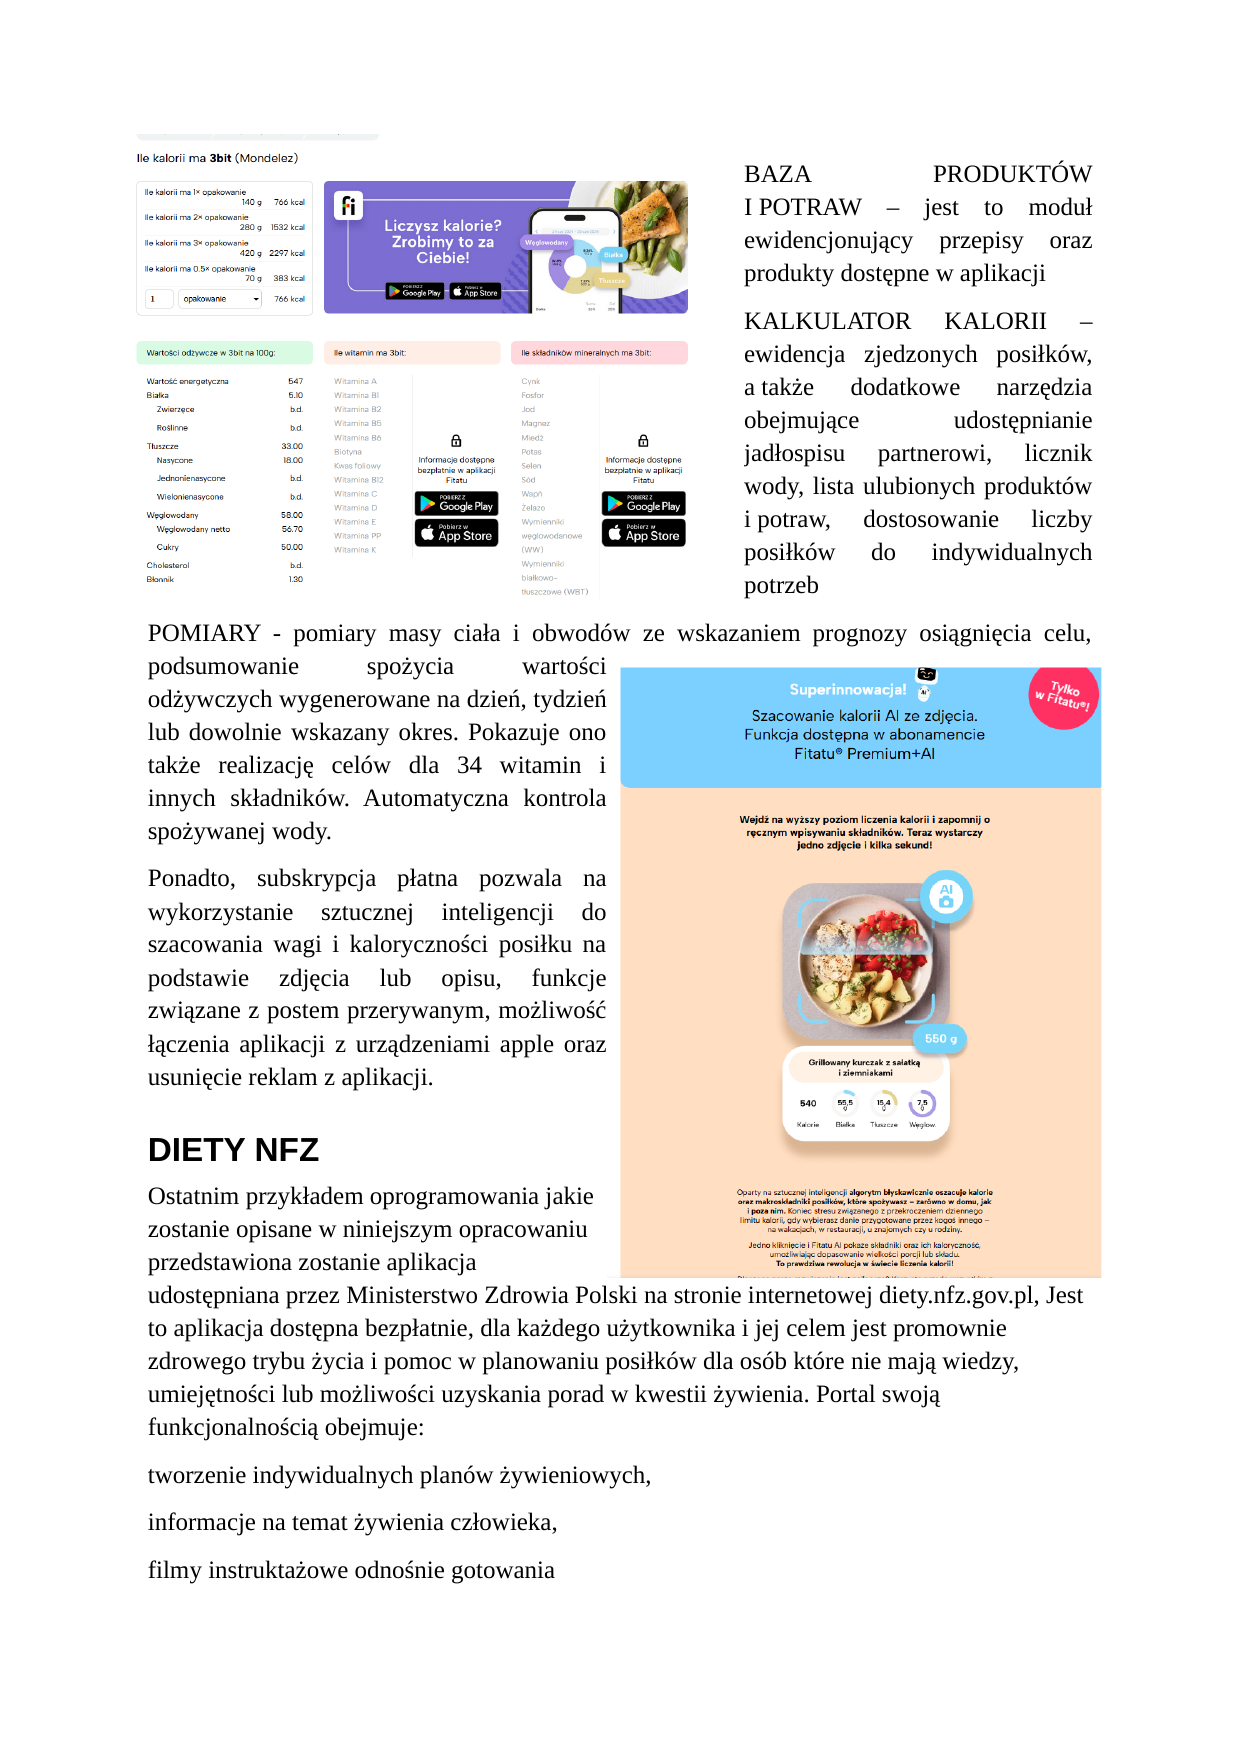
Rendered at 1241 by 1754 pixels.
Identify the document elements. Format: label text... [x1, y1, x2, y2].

picture [607, 665, 1102, 1278]
subtitle DIETY NFZ [148, 1130, 607, 1168]
text KALKULATOR KALORII – ewidencja zjedzonych posiłków, a także dodatkowe narzędzia obejmujące udostępnianie jadłospisu partnerowi, licznik wody, lista ulubionych produktów i potraw, dostosowanie liczby posiłków do indywidualnych potrzeb [744, 306, 1092, 599]
text BAZA PRODUKTÓW I POTRAW – jest to moduł ewidencjonujący przepisy oraz produkty dostępne w aplikacji [744, 159, 1092, 287]
picture [96, 134, 744, 606]
text POMIARY - pomiary masy ciała i obwodów ze wskazaniem prognozy osiągnięcia celu, podsumowanie spożycia wartości odżywczych wygenerowane na dzień, tydzień lub dowolnie wskazany okres. Pokazuje ono także realizację celów dla 34 witamin i innych składników. Automatyczna kontrola spożywanej wody. [148, 618, 1092, 845]
text Ponadto, subskrypcja płatna pozwala na wykorzystanie sztucznej inteligencji do szacowania wagi i kaloryczności posiłku na podstawie zdjęcia lub opisu, funkcje związane z postem przerywanym, możliwość łączenia aplikacji z urządzeniami apple oraz usunięcie reklam z aplikacji. [148, 863, 607, 1090]
text Ostatnim przykładem oprogramowania jakie zostanie opisane w niniejszym opracowaniu przedstawiona zostanie aplikacja udostępniana przez Ministerstwo Zdrowia Polski na stronie internetowej diety.nfz.gov.pl, Jest to aplikacja dostępna bezpłatnie, dla każdego użytkownika i jej celem jest promownie zdrowego trybu życia i pomoc w planowaniu posiłków dla osób które nie mają wiedzy, umiejętności lub możliwości uzyskania porad w kwestii żywienia. Portal swoją funkcjonalnością obejmuje: [148, 1181, 1092, 1441]
text filmy instruktażowe odnośnie gotowania [148, 1555, 1092, 1584]
text tworzenie indywidualnych planów żywieniowych, [148, 1460, 1092, 1488]
text informacje na temat żywienia człowieka, [148, 1507, 1092, 1536]
